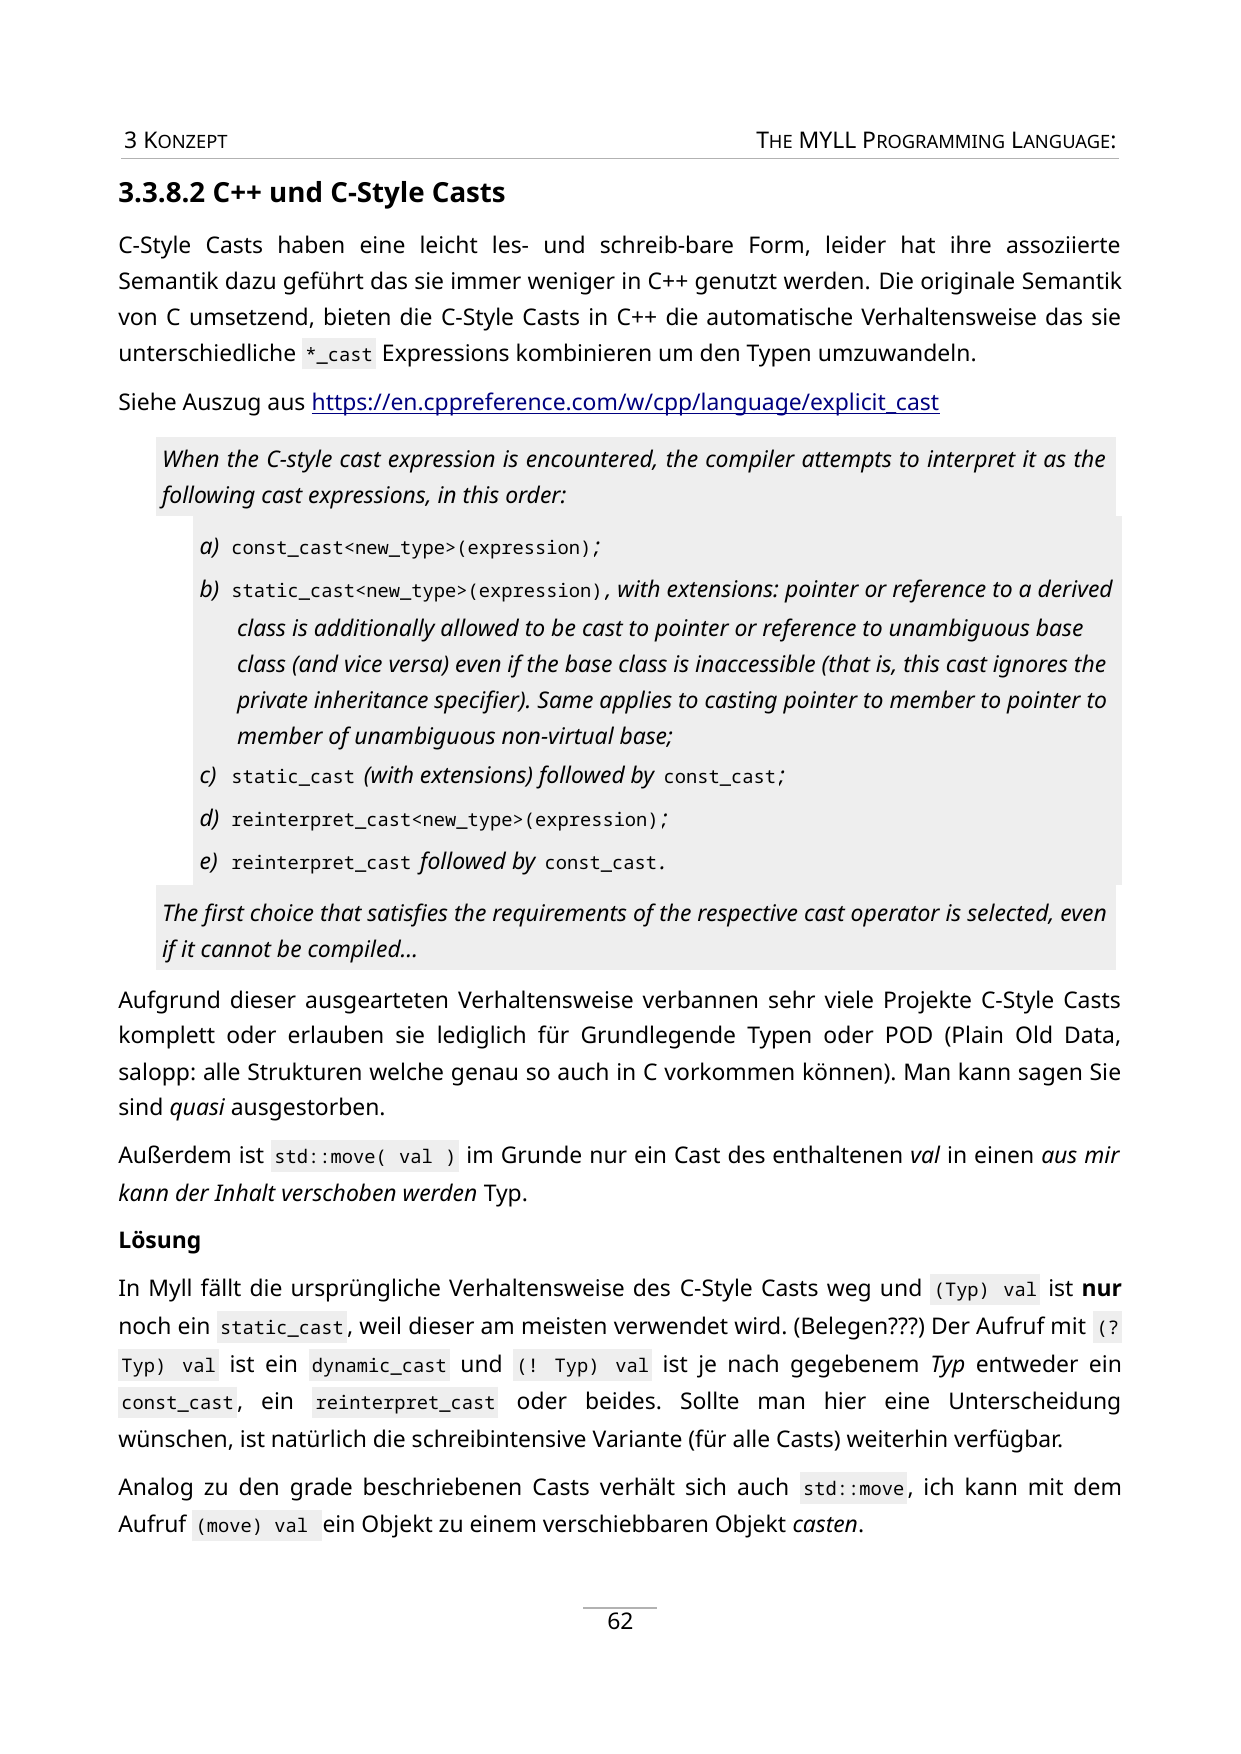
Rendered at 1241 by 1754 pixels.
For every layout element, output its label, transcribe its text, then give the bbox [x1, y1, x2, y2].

list static_cast<new_type>(expression), with extensions: pointer or reference to a derived class is additionally allowed to be cast to pointer or reference to unambiguous base class (and vice versa) even if the base class is inaccessible (that is, this cast ignores the private inheritance specifier). Same applies to casting pointer to member to pointer to member of unambiguous non-virtual base; [193, 564, 1122, 750]
text When the C-style cast expression is encountered, the compiler attempts to interpret it as the following cast expressions, in this order: [156, 437, 1116, 516]
text In Myll fällt die ursprüngliche Verhaltensweise des C-Style Casts weg und (Typ) val ist nur noch ein static_cast, weil dieser am meisten verwendet wird. (Belegen???) Der Aufruf mit (? Typ) val ist ein dynamic_cast und (! Typ) val ist je nach gegebenem Typ entweder ein const_cast, ein reinterpret_cast oder beides. Sollte man hier eine Unterscheidung wünschen, ist natürlich die schreibintensive Variante (für alle Casts) weiterhin verfügbar. [118, 1272, 1122, 1454]
text Lösung [118, 1224, 1122, 1256]
text C-Style Casts haben eine leicht les- und schreib-bare Form, leider hat ihre assoziierte Semantik dazu geführt das sie immer weniger in C++ genutzt werden. Die originale Semantik von C umsetzend, bieten die C-Style Casts in C++ die automatische Verhaltensweise das sie unterschiedliche *_cast Expressions kombinieren um den Typen umzuwandeln. [118, 229, 1122, 369]
list reinterpret_cast followed by const_cast. [193, 836, 1122, 885]
text The first choice that satisfies the requirements of the respective cast operator is selected, even if it cannot be compiled… [156, 891, 1116, 970]
text Analog zu den grade beschriebenen Casts verhält sich auch std::move, ich kann mit dem Aufruf (move) val ein Objekt zu einem verschiebbaren Objekt casten. [118, 1471, 1122, 1541]
list reinterpret_cast<new_type>(expression); [193, 793, 1122, 836]
subtitle C++ und C-Style Casts [118, 173, 1122, 211]
list static_cast (with extensions) followed by const_cast; [193, 750, 1122, 793]
text Siehe Auszug aus https://en.cppreference.com/w/cpp/language/explicit_cast [118, 386, 1122, 417]
list const_cast<new_type>(expression); [193, 521, 1122, 564]
text Außerdem ist std::move( val ) im Grunde nur ein Cast des enthaltenen val in einen aus mir kann der Inhalt verschoben werden Typ. [118, 1139, 1122, 1208]
text Aufgrund dieser ausgearteten Verhaltensweise verbannen sehr viele Projekte C-Style Casts komplett oder erlauben sie lediglich für Grundlegende Typen oder POD (Plain Old Data, salopp: alle Strukturen welche genau so auch in C vorkommen können). Man kann sagen Sie sind quasi ausgestorben. [118, 983, 1122, 1123]
